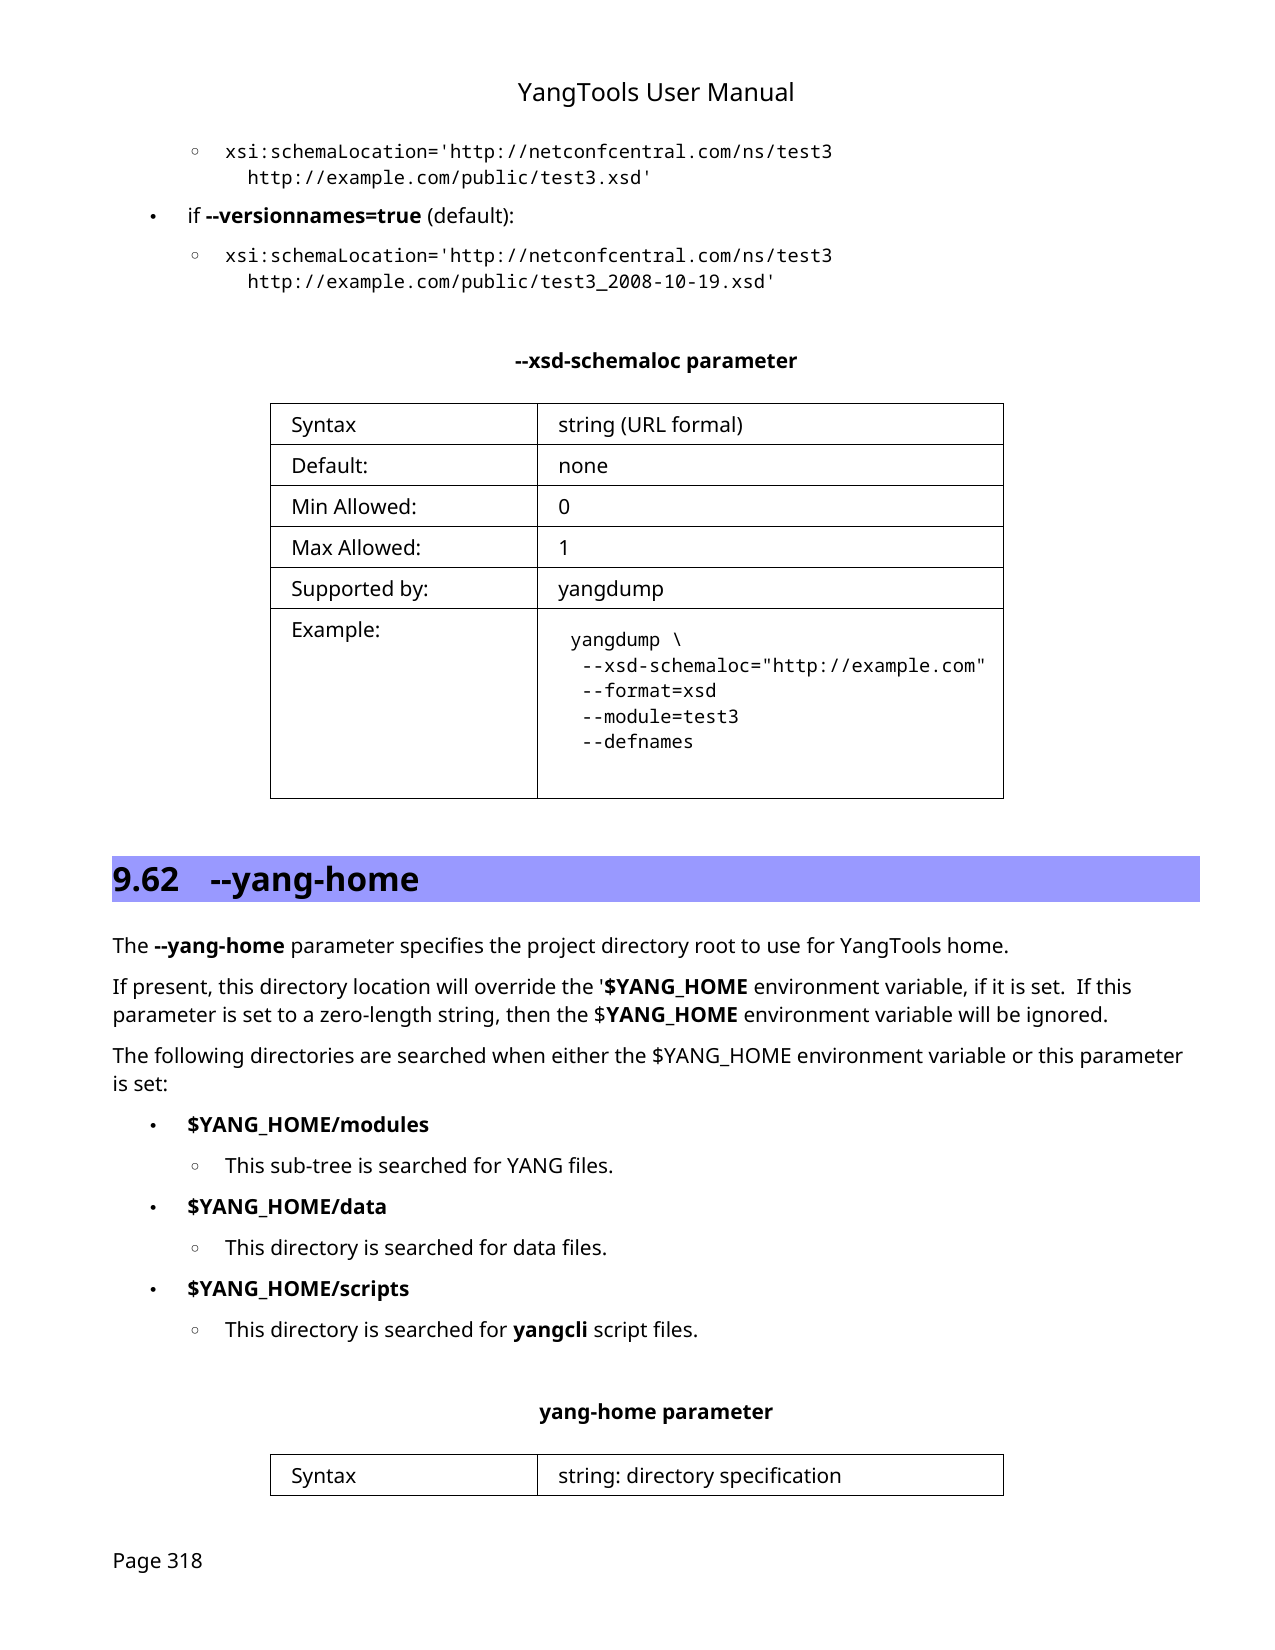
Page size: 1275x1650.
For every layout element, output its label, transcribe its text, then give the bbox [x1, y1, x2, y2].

table_cell Default: [271, 445, 537, 485]
list $YANG_HOME/scripts [150, 1274, 1200, 1303]
text The --yang-home parameter specifies the project directory root to use for YangTools home. [112, 931, 1200, 959]
list This directory is searched for data files. [187, 1233, 1200, 1262]
table_cell yangdump \ --xsd-schemaloc="http://example.com" --format=xsd --module=test3 --defnames [538, 609, 1003, 798]
table_header string (URL formal) [538, 404, 1003, 444]
list $YANG_HOME/modules [150, 1111, 1200, 1139]
subtitle yang-home parameter [127, 1397, 1185, 1426]
subtitle --yang-home [112, 856, 1200, 902]
table_cell Supported by: [271, 568, 537, 608]
table_cell Max Allowed: [271, 527, 537, 567]
table_cell yangdump [538, 568, 1003, 608]
list This sub-tree is searched for YANG files. [187, 1151, 1200, 1180]
table_header Syntax [271, 404, 537, 444]
list This directory is searched for yangcli script files. [187, 1315, 1200, 1344]
list xsi:schemaLocation='http://netconfcentral.com/ns/test3 http://example.com/public/test3_2008-10-19.xsd' [187, 242, 1200, 293]
table_cell 0 [538, 486, 1003, 526]
list if --versionnames=true (default): [150, 202, 1200, 230]
table_header string: directory specification [538, 1455, 1003, 1495]
text If present, this directory location will override the '$YANG_HOME environment variable, if it is set. If this parameter is set to a zero-length string, then the $YANG_HOME environment variable will be ignored. [112, 972, 1200, 1029]
table_cell none [538, 445, 1003, 485]
list $YANG_HOME/data [150, 1192, 1200, 1221]
subtitle --xsd-schemaloc parameter [127, 346, 1185, 375]
table_cell Min Allowed: [271, 486, 537, 526]
text The following directories are searched when either the $YANG_HOME environment variable or this parameter is set: [112, 1041, 1200, 1098]
list xsi:schemaLocation='http://netconfcentral.com/ns/test3 http://example.com/public/test3.xsd' [187, 138, 1200, 189]
table_cell 1 [538, 527, 1003, 567]
table_cell Example: [271, 609, 537, 798]
table_header Syntax [271, 1455, 537, 1495]
